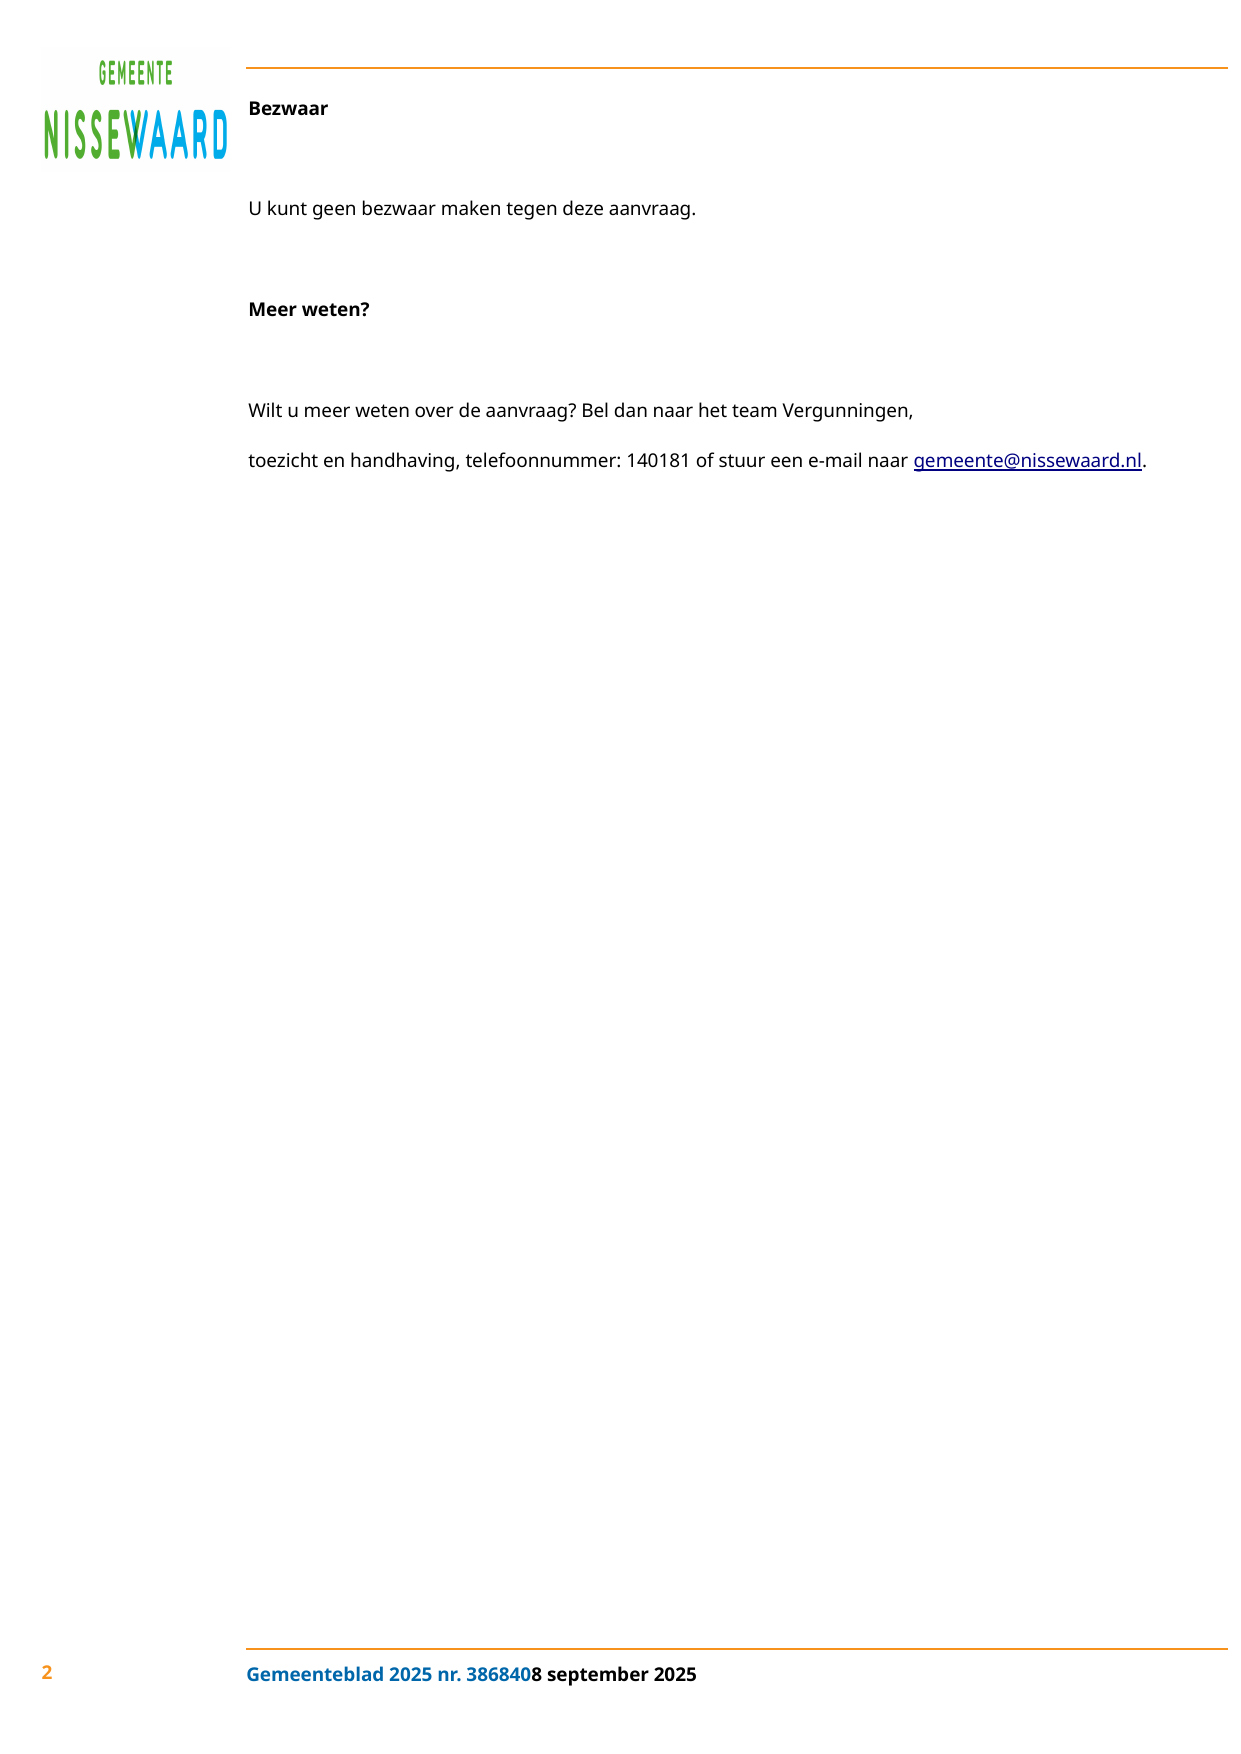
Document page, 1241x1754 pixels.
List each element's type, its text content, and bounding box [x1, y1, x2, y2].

text Meer weten? [248, 296, 1152, 322]
picture [41, 47, 231, 172]
text U kunt geen bezwaar maken tegen deze aanvraag. [248, 196, 1152, 221]
text toezicht en handhaving, telefoonnummer: 140181 of stuur een e-mail naar gemeente@nissewaard.nl. [248, 448, 1152, 473]
text Bezwaar [248, 95, 1152, 121]
text Wilt u meer weten over de aanvraag? Bel dan naar het team Vergunningen, [248, 397, 1152, 423]
